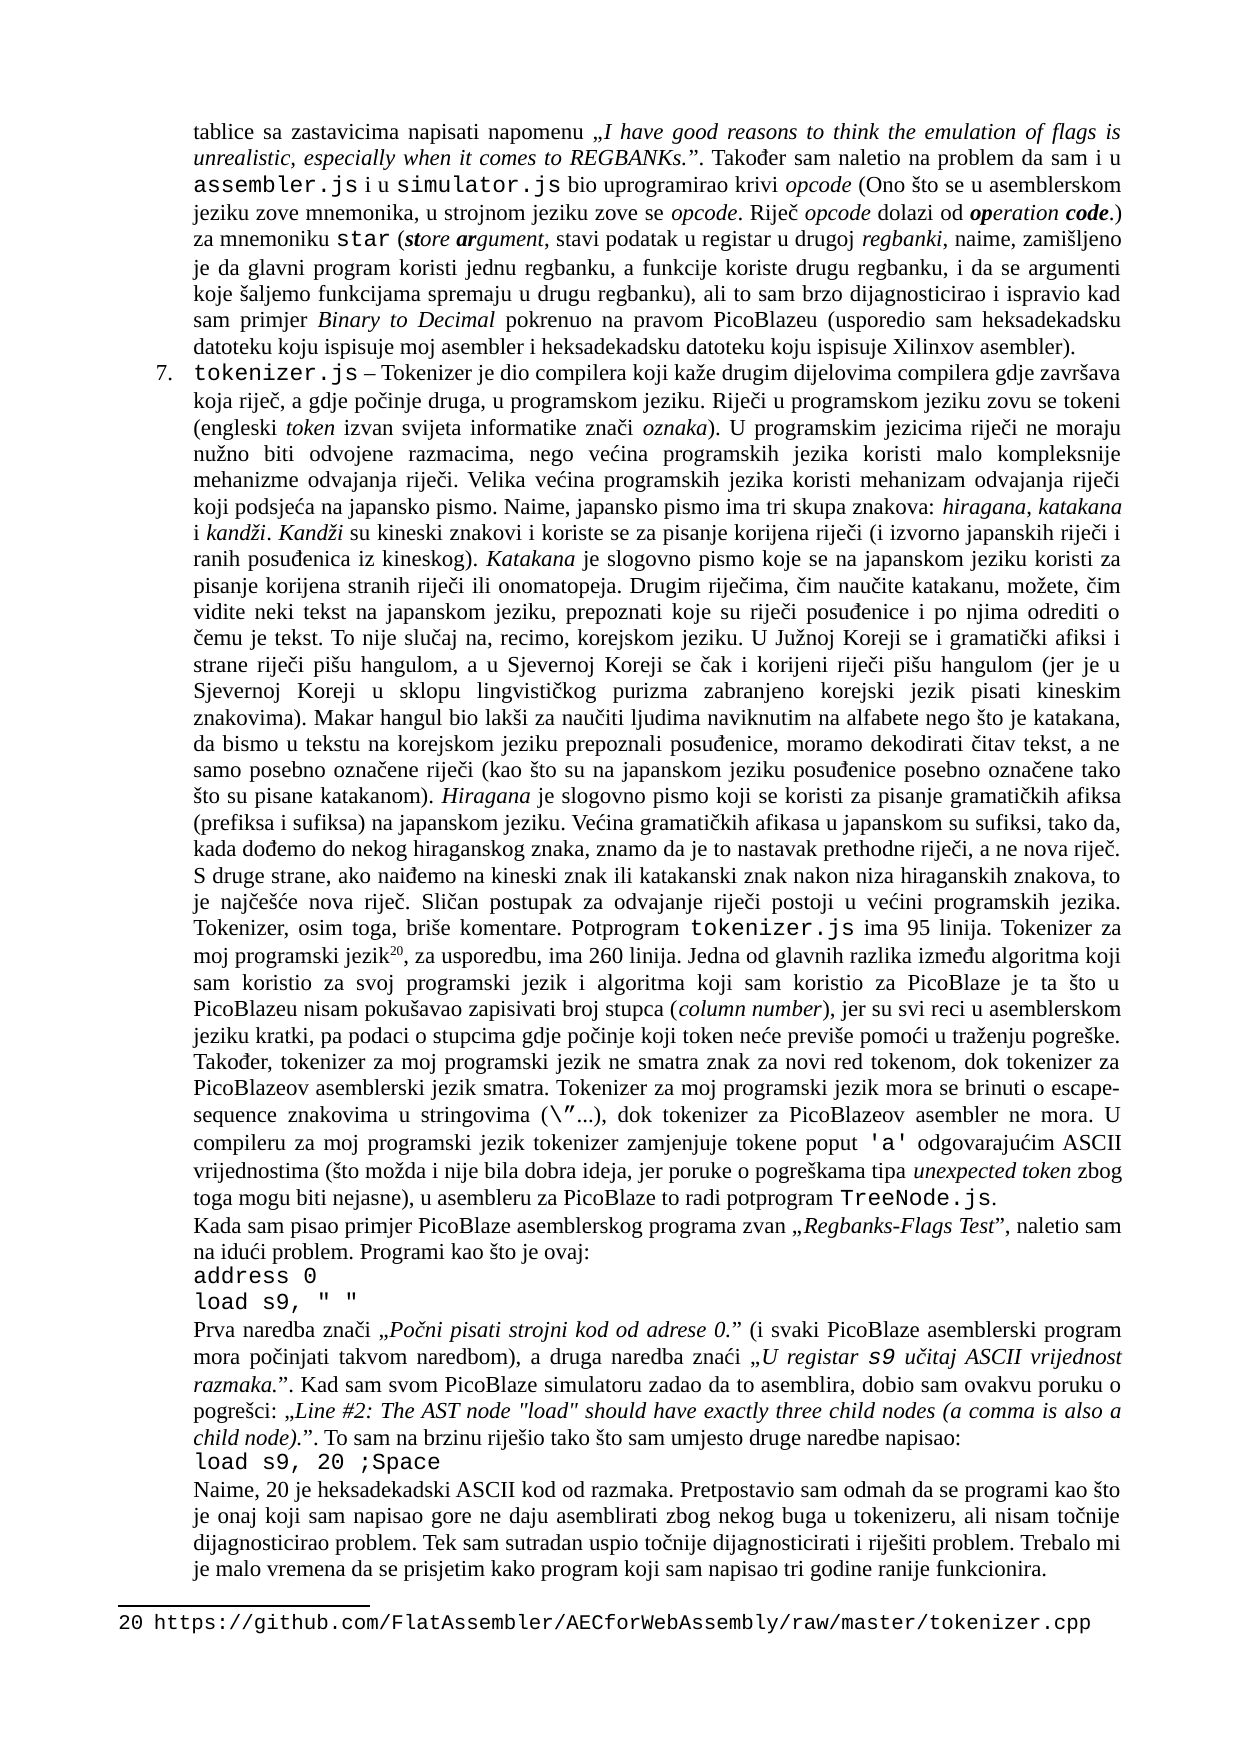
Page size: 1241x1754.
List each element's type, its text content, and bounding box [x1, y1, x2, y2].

list Naime, 20 je heksadekadski ASCII kod od razmaka. Pretpostavio sam odmah da se programi kao što je onaj koji sam napisao gore ne daju asemblirati zbog nekog buga u tokenizeru, ali nisam točnije dijagnosticirao problem. Tek sam sutradan uspio točnije dijagnosticirati i riješiti problem. Trebalo mi je malo vremena da se prisjetim kako program koji sam napisao tri godine ranije funkcionira. [156, 1476, 1122, 1581]
list load s9, 20 ;Space [156, 1450, 1122, 1476]
list address 0 [156, 1264, 1122, 1290]
list Prva naredba znači „Počni pisati strojni kod od adrese 0.” (i svaki PicoBlaze asemblerski program mora počinjati takvom naredbom), a druga naredba znaći „U registar s9 učitaj ASCII vrijednost razmaka.”. Kad sam svom PicoBlaze simulatoru zadao da to asemblira, dobio sam ovakvu poruku o pogrešci: „Line #2: The AST node "load" should have exactly three child nodes (a comma is also a child node).”. To sam na brzinu riješio tako što sam umjesto druge naredbe napisao: [156, 1316, 1122, 1450]
list Kada sam pisao primjer PicoBlaze asemblerskog programa zvan „Regbanks-Flags Test”, naletio sam na idući problem. Programi kao što je ovaj: [156, 1212, 1122, 1264]
list https://github.com/FlatAssembler/AECforWebAssembly/raw/master/tokenizer.cpp [118, 1612, 1122, 1636]
list tablice sa zastavicima napisati napomenu „I have good reasons to think the emulation of flags is unrealistic, especially when it comes to REGBANKs.”. Također sam naletio na problem da sam i u assembler.js i u simulator.js bio uprogramirao krivi opcode (Ono što se u asemblerskom jeziku zove mnemonika, u strojnom jeziku zove se opcode. Riječ opcode dolazi od operation code.) za mnemoniku star (store argument, stavi podatak u registar u drugoj regbanki, naime, zamišljeno je da glavni program koristi jednu regbanku, a funkcije koriste drugu regbanku, i da se argumenti koje šaljemo funkcijama spremaju u drugu regbanku), ali to sam brzo dijagnosticirao i ispravio kad sam primjer Binary to Decimal pokrenuo na pravom PicoBlazeu (usporedio sam heksadekadsku datoteku koju ispisuje moj asembler i heksadekadsku datoteku koju ispisuje Xilinxov asembler). [156, 118, 1122, 359]
list tokenizer.js – Tokenizer je dio compilera koji kaže drugim dijelovima compilera gdje završava koja riječ, a gdje počinje druga, u programskom jeziku. Riječi u programskom jeziku zovu se tokeni (engleski token izvan svijeta informatike znači oznaka). U programskim jezicima riječi ne moraju nužno biti odvojene razmacima, nego većina programskih jezika koristi malo kompleksnije mehanizme odvajanja riječi. Velika većina programskih jezika koristi mehanizam odvajanja riječi koji podsjeća na japansko pismo. Naime, japansko pismo ima tri skupa znakova: hiragana, katakana i kandži. Kandži su kineski znakovi i koriste se za pisanje korijena riječi (i izvorno japanskih riječi i ranih posuđenica iz kineskog). Katakana je slogovno pismo koje se na japanskom jeziku koristi za pisanje korijena stranih riječi ili onomatopeja. Drugim riječima, čim naučite katakanu, možete, čim vidite neki tekst na japanskom jeziku, prepoznati koje su riječi posuđenice i po njima odrediti o čemu je tekst. To nije slučaj na, recimo, korejskom jeziku. U Južnoj Koreji se i gramatički afiksi i strane riječi pišu hangulom, a u Sjevernoj Koreji se čak i korijeni riječi pišu hangulom (jer je u Sjevernoj Koreji u sklopu lingvističkog purizma zabranjeno korejski jezik pisati kineskim znakovima). Makar hangul bio lakši za naučiti ljudima naviknutim na alfabete nego što je katakana, da bismo u tekstu na korejskom jeziku prepoznali posuđenice, moramo dekodirati čitav tekst, a ne samo posebno označene riječi (kao što su na japanskom jeziku posuđenice posebno označene tako što su pisane katakanom). Hiragana je slogovno pismo koji se koristi za pisanje gramatičkih afiksa (prefiksa i sufiksa) na japanskom jeziku. Većina gramatičkih afikasa u japanskom su sufiksi, tako da, kada dođemo do nekog hiraganskog znaka, znamo da je to nastavak prethodne riječi, a ne nova riječ. S druge strane, ako naiđemo na kineski znak ili katakanski znak nakon niza hiraganskih znakova, to je najčešće nova riječ. Sličan postupak za odvajanje riječi postoji u većini programskih jezika. Tokenizer, osim toga, briše komentare. Potprogram tokenizer.js ima 95 linija. Tokenizer za moj programski jezik, za usporedbu, ima 260 linija. Jedna od glavnih razlika između algoritma koji sam koristio za svoj programski jezik i algoritma koji sam koristio za PicoBlaze je ta što u PicoBlazeu nisam pokušavao zapisivati broj stupca (column number), jer su svi reci u asemblerskom jeziku kratki, pa podaci o stupcima gdje počinje koji token neće previše pomoći u traženju pogreške. Također, tokenizer za moj programski jezik ne smatra znak za novi red tokenom, dok tokenizer za PicoBlazeov asemblerski jezik smatra. Tokenizer za moj programski jezik mora se brinuti o escape-sequence znakovima u stringovima (\”...), dok tokenizer za PicoBlazeov asembler ne mora. U compileru za moj programski jezik tokenizer zamjenjuje tokene poput 'a' odgovarajućim ASCII vrijednostima (što možda i nije bila dobra ideja, jer poruke o pogreškama tipa unexpected token zbog toga mogu biti nejasne), u asembleru za PicoBlaze to radi potprogram TreeNode.js. [156, 359, 1122, 1212]
list load s9, " " [156, 1290, 1122, 1316]
